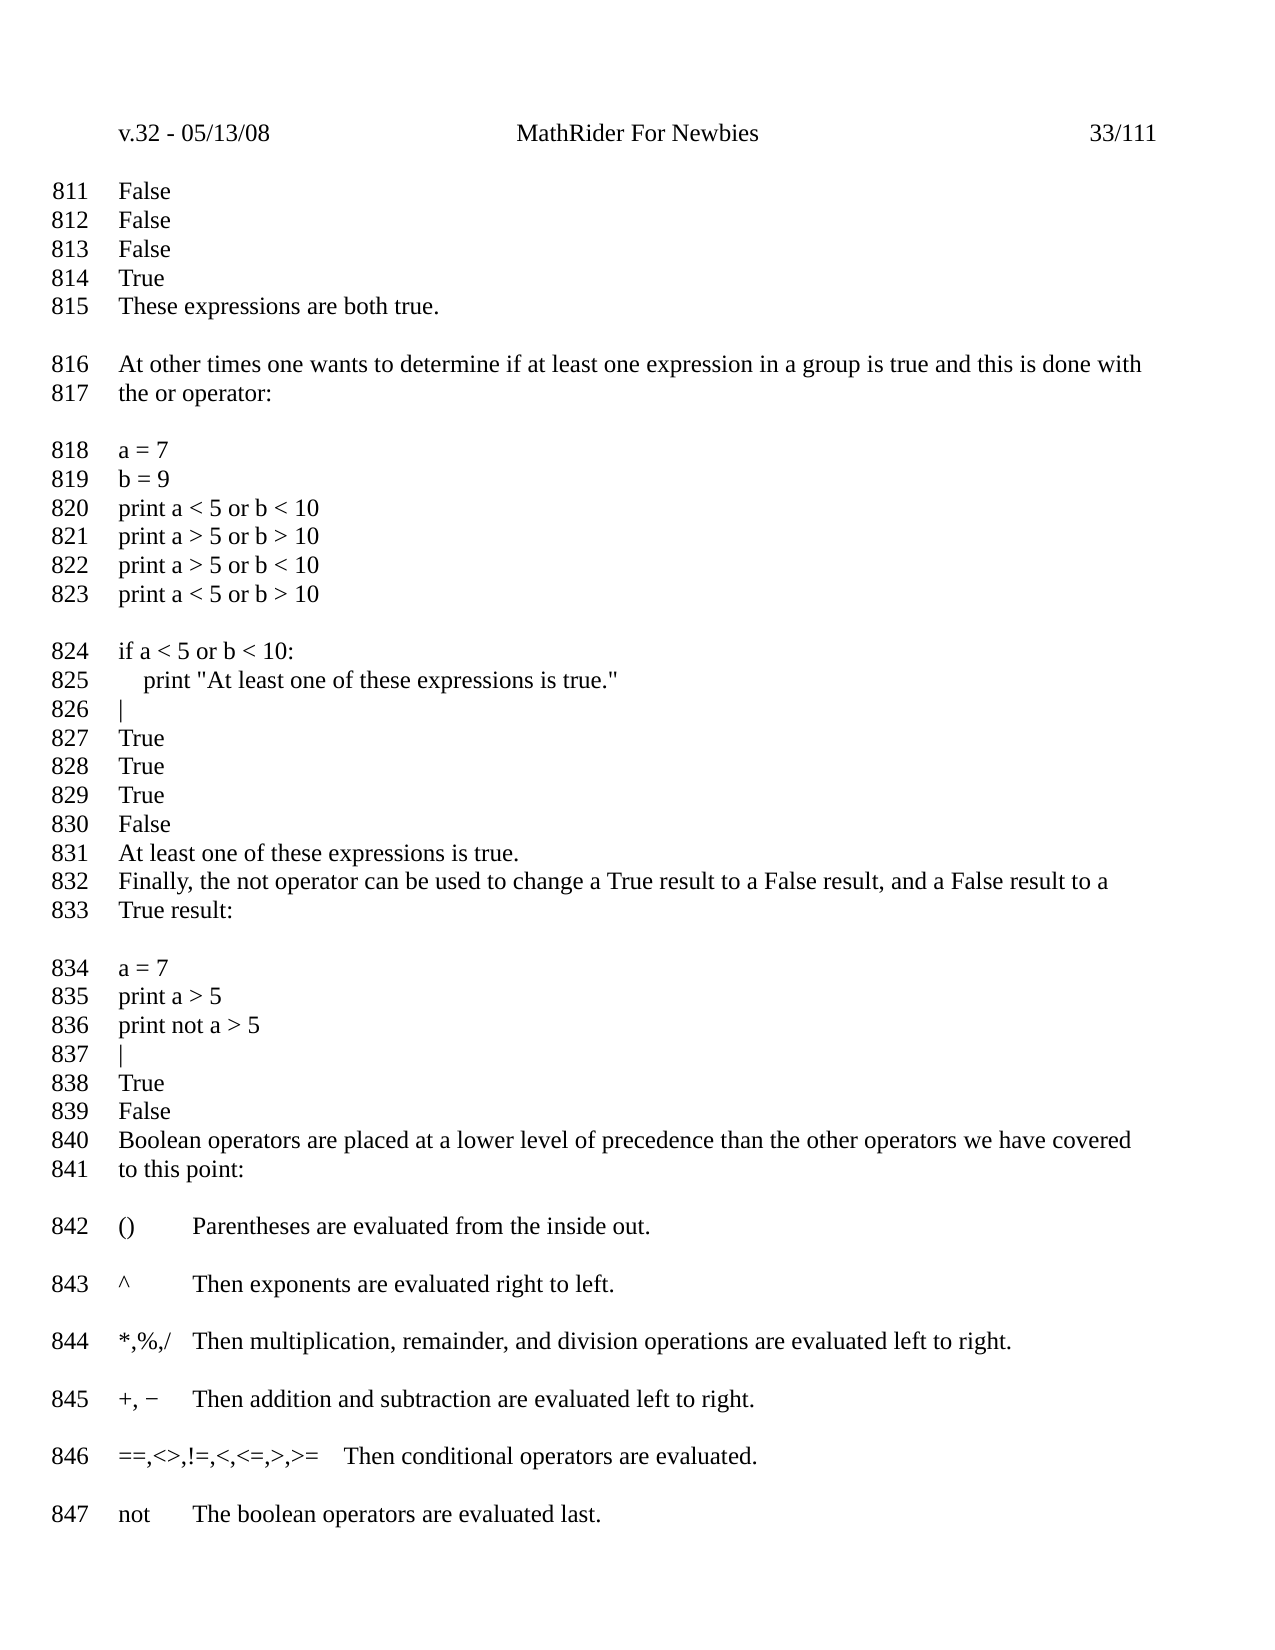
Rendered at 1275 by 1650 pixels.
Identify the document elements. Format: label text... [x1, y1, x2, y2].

text print a < 5 or b > 10 [118, 579, 1157, 608]
text () Parentheses are evaluated from the inside out. [118, 1211, 1157, 1240]
text True [118, 751, 1157, 780]
text These expressions are both true. [118, 291, 1157, 320]
text print a > 5 [118, 981, 1157, 1010]
text False [118, 234, 1157, 263]
text | [118, 694, 1157, 723]
text | [118, 1039, 1157, 1068]
text print a > 5 or b < 10 [118, 550, 1157, 579]
text False [118, 809, 1157, 838]
text True [118, 1068, 1157, 1096]
text if a < 5 or b < 10: [118, 636, 1157, 665]
text print a < 5 or b < 10 [118, 493, 1157, 521]
text False [118, 1096, 1157, 1125]
text Boolean operators are placed at a lower level of precedence than the other operators we have covered to this point: [118, 1125, 1157, 1183]
text ==,<>,!=,<,<=,>,>= Then conditional operators are evaluated. [118, 1441, 1157, 1470]
text print a > 5 or b > 10 [118, 521, 1157, 550]
text False [118, 205, 1157, 234]
text False [118, 176, 1157, 205]
text not The boolean operators are evaluated last. [118, 1499, 1157, 1528]
text print "At least one of these expressions is true." [118, 665, 1157, 694]
text ^ Then exponents are evaluated right to left. [118, 1269, 1157, 1298]
text +, − Then addition and subtraction are evaluated left to right. [118, 1384, 1157, 1413]
text a = 7 [118, 953, 1157, 981]
text a = 7 [118, 435, 1157, 464]
text True [118, 263, 1157, 291]
text True [118, 723, 1157, 751]
text Finally, the not operator can be used to change a True result to a False result, and a False result to a True result: [118, 866, 1157, 924]
text print not a > 5 [118, 1010, 1157, 1039]
text At other times one wants to determine if at least one expression in a group is true and this is done with the or operator: [118, 349, 1157, 406]
text True [118, 780, 1157, 809]
text *,%,/ Then multiplication, remainder, and division operations are evaluated left to right. [118, 1326, 1157, 1355]
text b = 9 [118, 464, 1157, 493]
text At least one of these expressions is true. [118, 838, 1157, 866]
